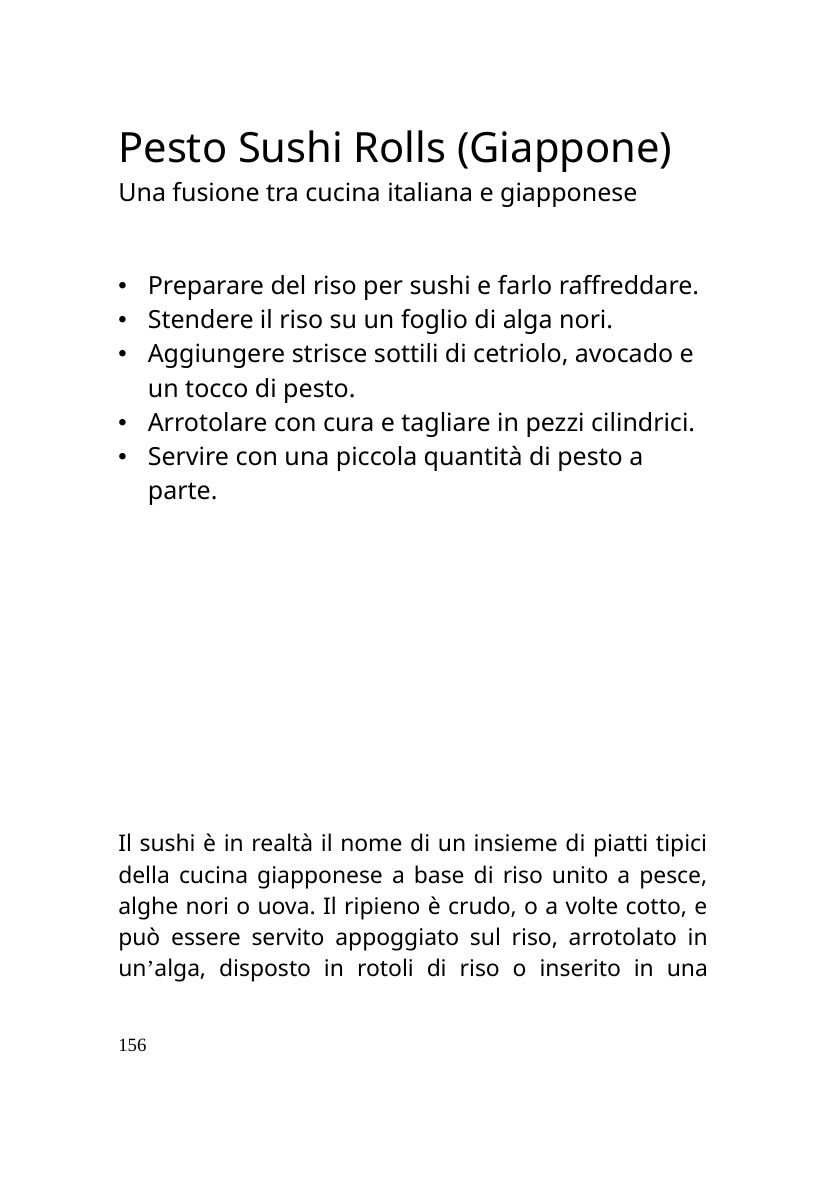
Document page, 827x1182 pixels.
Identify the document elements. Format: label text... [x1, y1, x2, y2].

list Stendere il riso su un foglio di alga nori. [118, 302, 709, 336]
text Il sushi è in realtà il nome di un insieme di piatti tipici della cucina giapponese a base di riso unito a pesce, alghe nori o uova. Il ripieno è crudo, o a volte cotto, e può essere servito appoggiato sul riso, arrotolato in un’alga, disposto in rotoli di riso o inserito in una [118, 827, 709, 983]
list Arrotolare con cura e tagliare in pezzi cilindrici. [118, 404, 709, 438]
list Aggiungere strisce sottili di cetriolo, avocado e un tocco di pesto. [118, 336, 709, 404]
list Preparare del riso per sushi e farlo raffreddare. [118, 268, 709, 302]
list Servire con una piccola quantità di pesto a parte. [118, 438, 709, 506]
text Una fusione tra cucina italiana e giapponese [118, 175, 709, 209]
text Pesto Sushi Rolls (Giappone) [118, 118, 709, 175]
